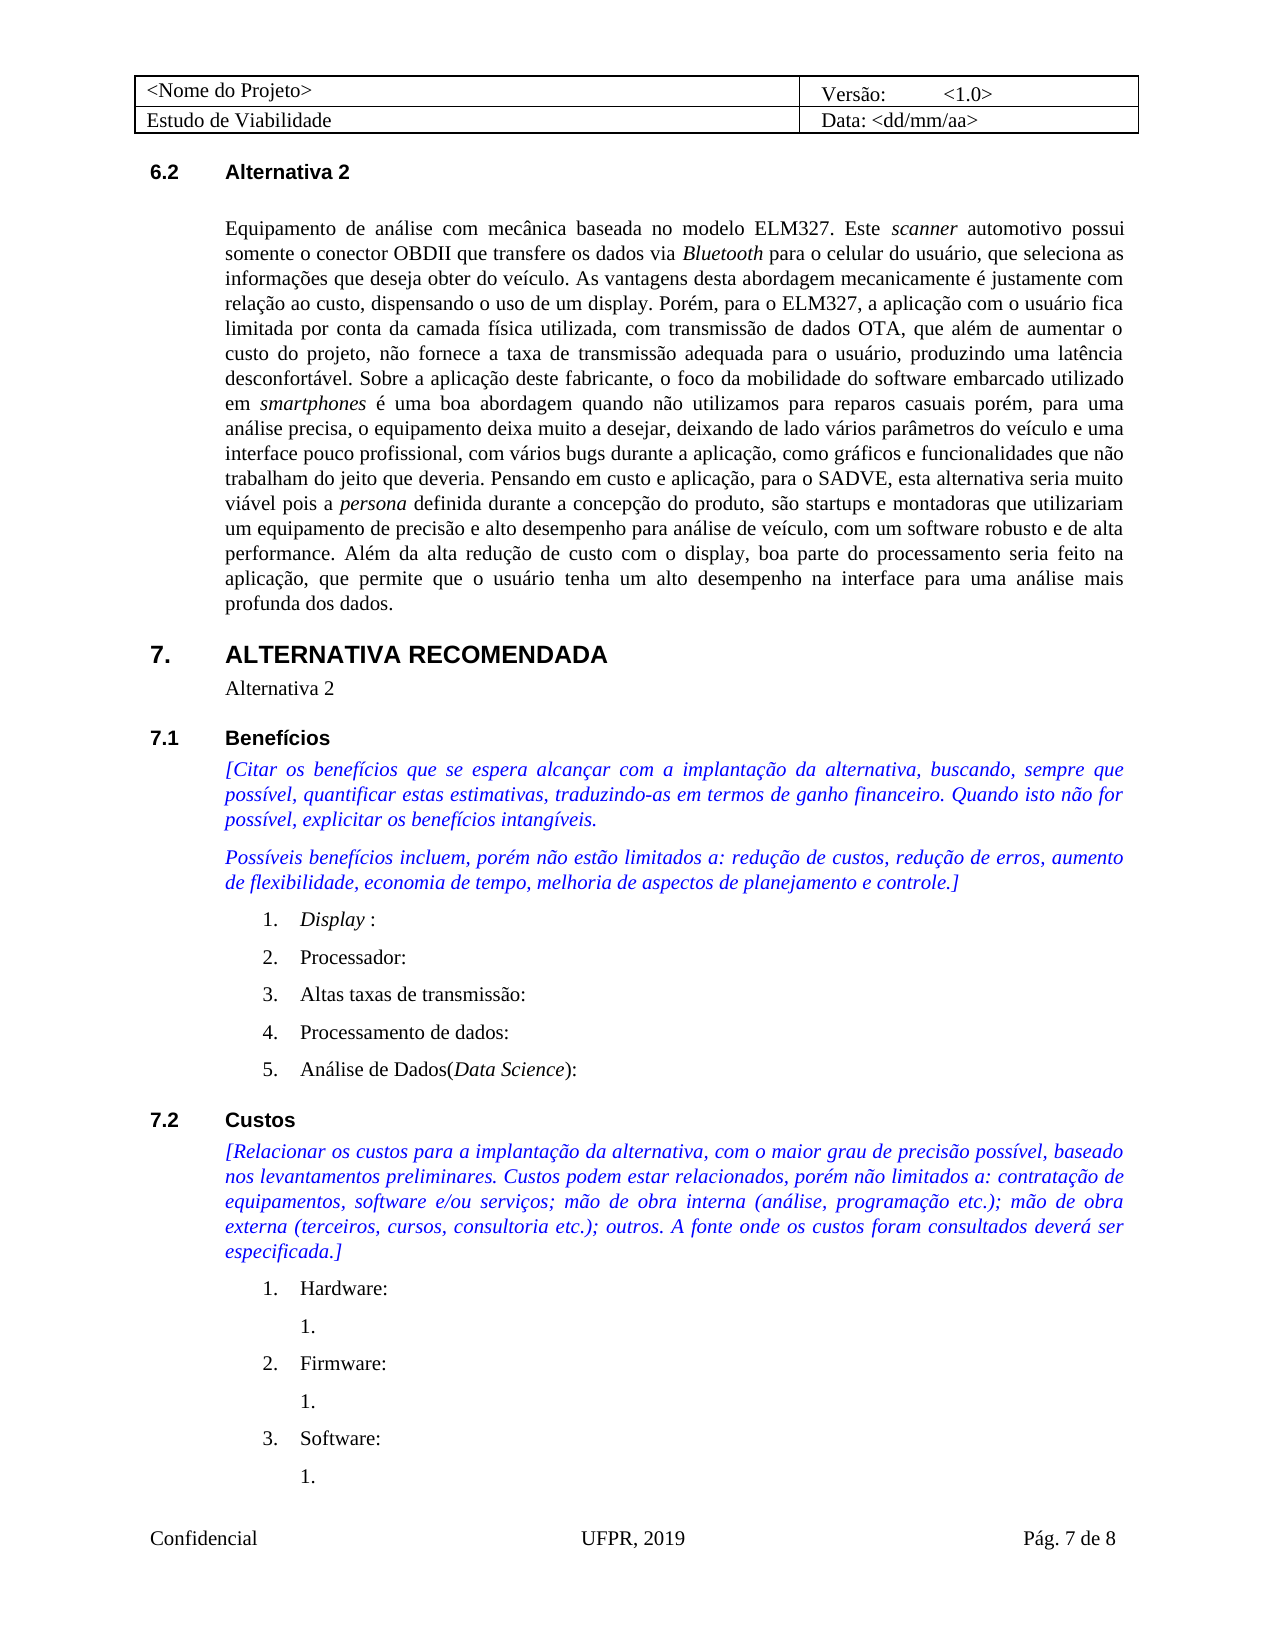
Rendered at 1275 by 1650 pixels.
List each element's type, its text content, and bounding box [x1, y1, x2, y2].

list Firmware: [262, 1350, 1125, 1375]
subtitle Custos [150, 1106, 1125, 1131]
text [Citar os benefícios que se espera alcançar com a implantação da alternativa, buscando, sempre que possível, quantificar estas estimativas, traduzindo-as em termos de ganho financeiro. Quando isto não for possível, explicitar os benefícios intangíveis. [225, 756, 1125, 831]
list Display : [262, 906, 1125, 931]
list Altas taxas de transmissão: [262, 981, 1125, 1006]
subtitle Alternativa 2 [150, 159, 1125, 184]
text Equipamento de análise com mecânica baseada no modelo ELM327. Este scanner automotivo possui somente o conector OBDII que transfere os dados via Bluetooth para o celular do usuário, que seleciona as informações que deseja obter do veículo. As vantagens desta abordagem mecanicamente é justamente com relação ao custo, dispensando o uso de um display. Porém, para o ELM327, a aplicação com o usuário fica limitada por conta da camada física utilizada, com transmissão de dados OTA, que além de aumentar o custo do projeto, não fornece a taxa de transmissão adequada para o usuário, produzindo uma latência desconfortável. Sobre a aplicação deste fabricante, o foco da mobilidade do software embarcado utilizado em smartphones é uma boa abordagem quando não utilizamos para reparos casuais porém, para uma análise precisa, o equipamento deixa muito a desejar, deixando de lado vários parâmetros do veículo e uma interface pouco profissional, com vários bugs durante a aplicação, como gráficos e funcionalidades que não trabalham do jeito que deveria. Pensando em custo e aplicação, para o SADVE, esta alternativa seria muito viável pois a persona definida durante a concepção do produto, são startups e montadoras que utilizariam um equipamento de precisão e alto desempenho para análise de veículo, com um software robusto e de alta performance. Além da alta redução de custo com o display, boa parte do processamento seria feito na aplicação, que permite que o usuário tenha um alto desempenho na interface para uma análise mais profunda dos dados. [225, 215, 1125, 615]
subtitle Benefícios [150, 725, 1125, 750]
list Hardware: [262, 1275, 1125, 1300]
text Alternativa 2 [225, 675, 1125, 700]
list Processamento de dados: [262, 1019, 1125, 1044]
list Análise de Dados(Data Science): [262, 1056, 1125, 1081]
text Possíveis benefícios incluem, porém não estão limitados a: redução de custos, redução de erros, aumento de flexibilidade, economia de tempo, melhoria de aspectos de planejamento e controle.] [225, 844, 1125, 894]
subtitle ALTERNATIVA RECOMENDADA [150, 640, 1125, 669]
list Software: [262, 1425, 1125, 1450]
text [Relacionar os custos para a implantação da alternativa, com o maior grau de precisão possível, baseado nos levantamentos preliminares. Custos podem estar relacionados, porém não limitados a: contratação de equipamentos, software e/ou serviços; mão de obra interna (análise, programação etc.); mão de obra externa (terceiros, cursos, consultoria etc.); outros. A fonte onde os custos foram consultados deverá ser especificada.] [225, 1138, 1125, 1263]
list Processador: [262, 944, 1125, 969]
